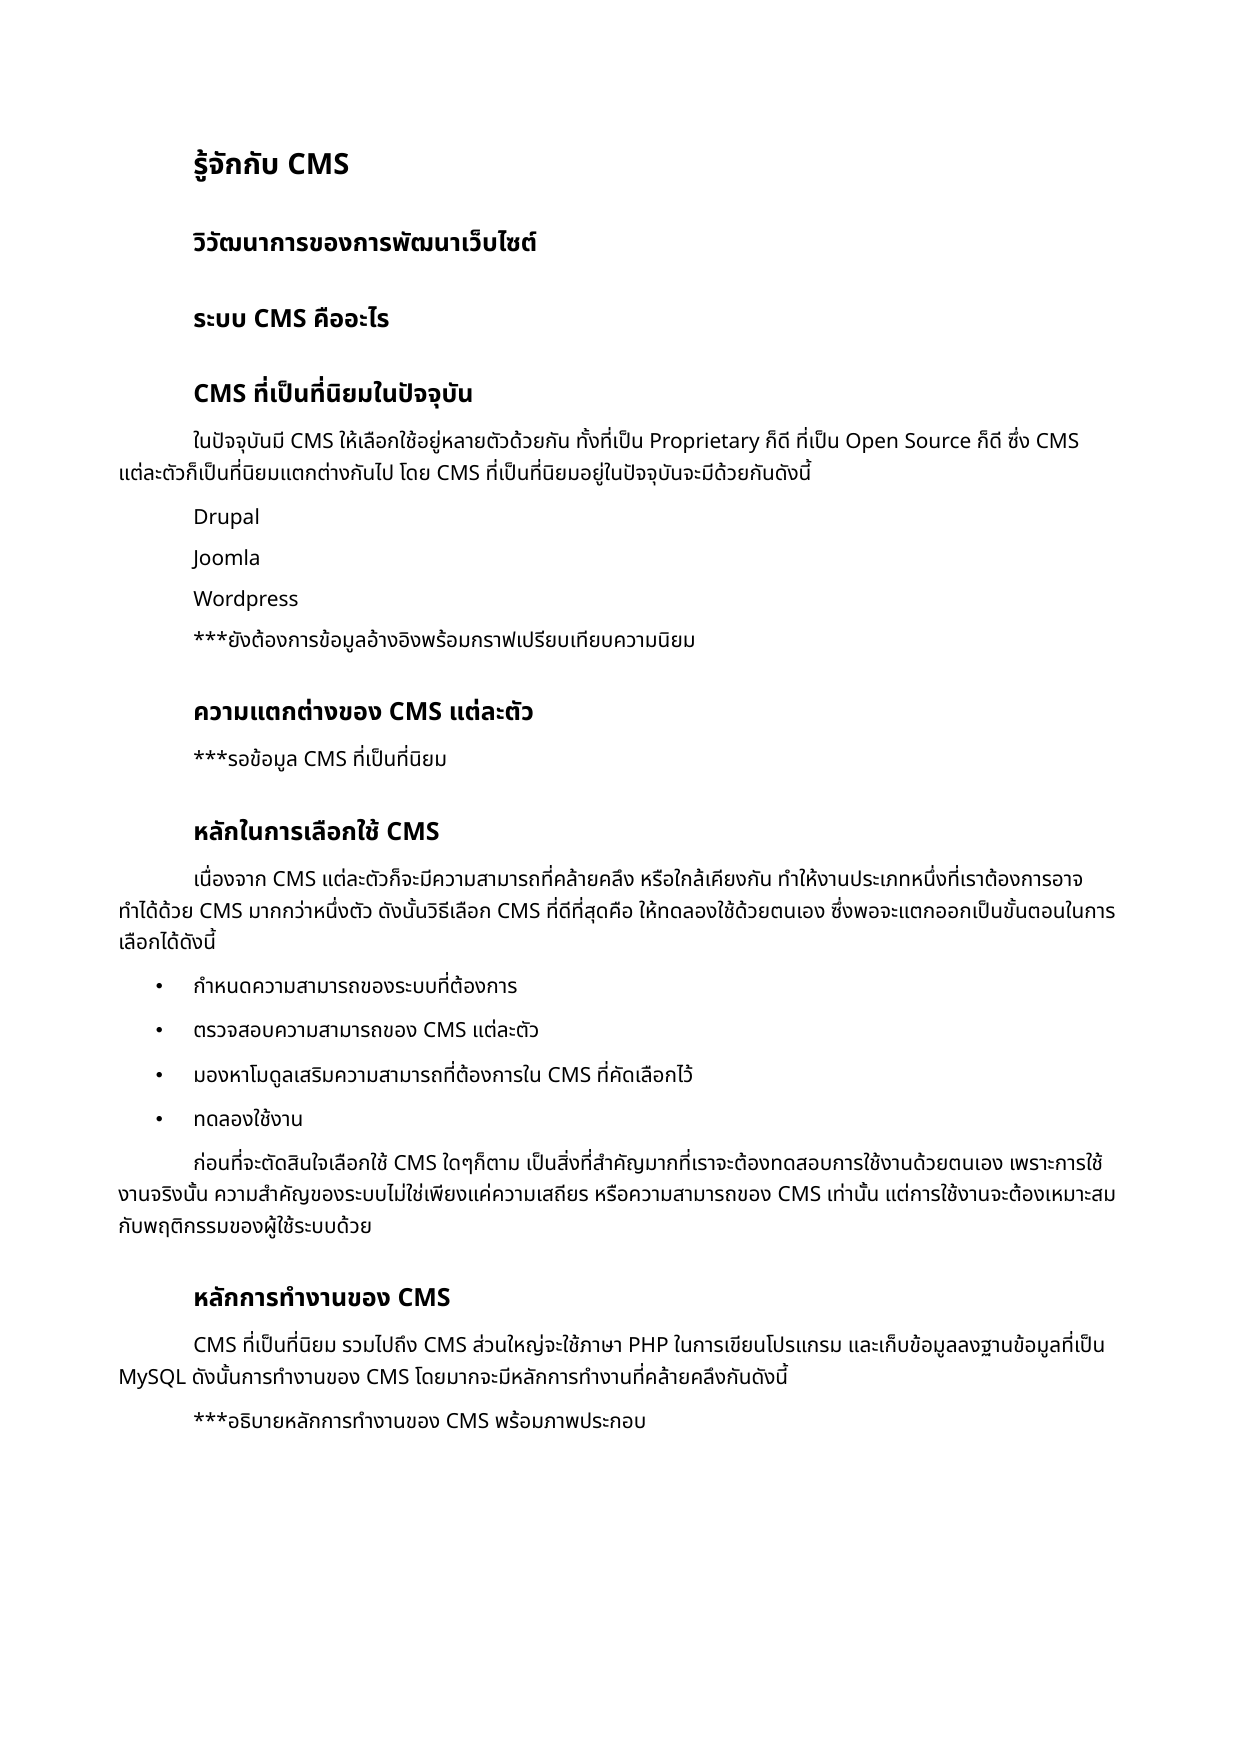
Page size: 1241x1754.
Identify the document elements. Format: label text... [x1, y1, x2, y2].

subtitle ความแตกต่างของ CMS แต่ละตัว [118, 694, 1122, 732]
text CMS ที่เป็นที่นิยม รวมไปถึง CMS ส่วนใหญ่จะใช้ภาษา PHP ในการเขียนโปรแกรม และเก็บข้อมูลลงฐานข้อมูลที่เป็น MySQL ดังนั้นการทำงานของ CMS โดยมากจะมีหลักการทำงานที่คล้ายคลึงกันดังนี้ [118, 1331, 1122, 1394]
list มองหาโมดูลเสริมความสามารถที่ต้องการใน CMS ที่คัดเลือกไว้ [156, 1060, 1122, 1091]
subtitle รู้จักกับ CMS [193, 143, 1122, 187]
text ***รอข้อมูล CMS ที่เป็นที่นิยม [118, 744, 1122, 776]
text Joomla [118, 543, 1122, 571]
text เนื่องจาก CMS แต่ละตัวก็จะมีความสามารถที่คล้ายคลึง หรือใกล้เคียงกัน ทำให้งานประเภทหนึ่งที่เราต้องการอาจทำได้ด้วย CMS มากกว่าหนึ่งตัว ดังนั้นวิธีเลือก CMS ที่ดีที่สุดคือ ให้ทดลองใช้ด้วยตนเอง ซึ่งพอจะแตกออกเป็นขั้นตอนในการเลือกได้ดังนี้ [118, 864, 1122, 959]
text ก่อนที่จะตัดสินใจเลือกใช้ CMS ใดๆก็ตาม เป็นสิ่งที่สำคัญมากที่เราจะต้องทดสอบการใช้งานด้วยตนเอง เพราะการใช้งานจริงนั้น ความสำคัญของระบบไม่ใช่เพียงแค่ความเสถียร หรือความสามารถของ CMS เท่านั้น แต่การใช้งานจะต้องเหมาะสมกับพฤติกรรมของผู้ใช้ระบบด้วย [118, 1148, 1122, 1243]
text Wordpress [118, 584, 1122, 612]
subtitle หลักในการเลือกใช้ CMS [118, 814, 1122, 852]
text ในปัจจุบันมี CMS ให้เลือกใช้อยู่หลายตัวด้วยกัน ทั้งที่เป็น Proprietary ก็ดี ที่เป็น Open Source ก็ดี ซึ่ง CMS แต่ละตัวก็เป็นที่นิยมแตกต่างกันไป โดย CMS ที่เป็นที่นิยมอยู่ในปัจจุบันจะมีด้วยกันดังนี้ [118, 426, 1122, 489]
text ***อธิบายหลักการทำงานของ CMS พร้อมภาพประกอบ [118, 1406, 1122, 1438]
subtitle CMS ที่เป็นที่นิยมในปัจจุบัน [118, 376, 1122, 414]
subtitle หลักการทำงานของ CMS [118, 1280, 1122, 1318]
list กำหนดความสามารถของระบบที่ต้องการ [156, 972, 1122, 1003]
list ทดลองใช้งาน [156, 1104, 1122, 1135]
list ตรวจสอบความสามารถของ CMS แต่ละตัว [156, 1016, 1122, 1047]
text Drupal [118, 502, 1122, 531]
subtitle วิวัฒนาการของการพัฒนาเว็บไซต์ [118, 225, 1122, 263]
text ***ยังต้องการข้อมูลอ้างอิงพร้อมกราฟเปรียบเทียบความนิยม [118, 625, 1122, 657]
subtitle ระบบ CMS คืออะไร [118, 300, 1122, 338]
